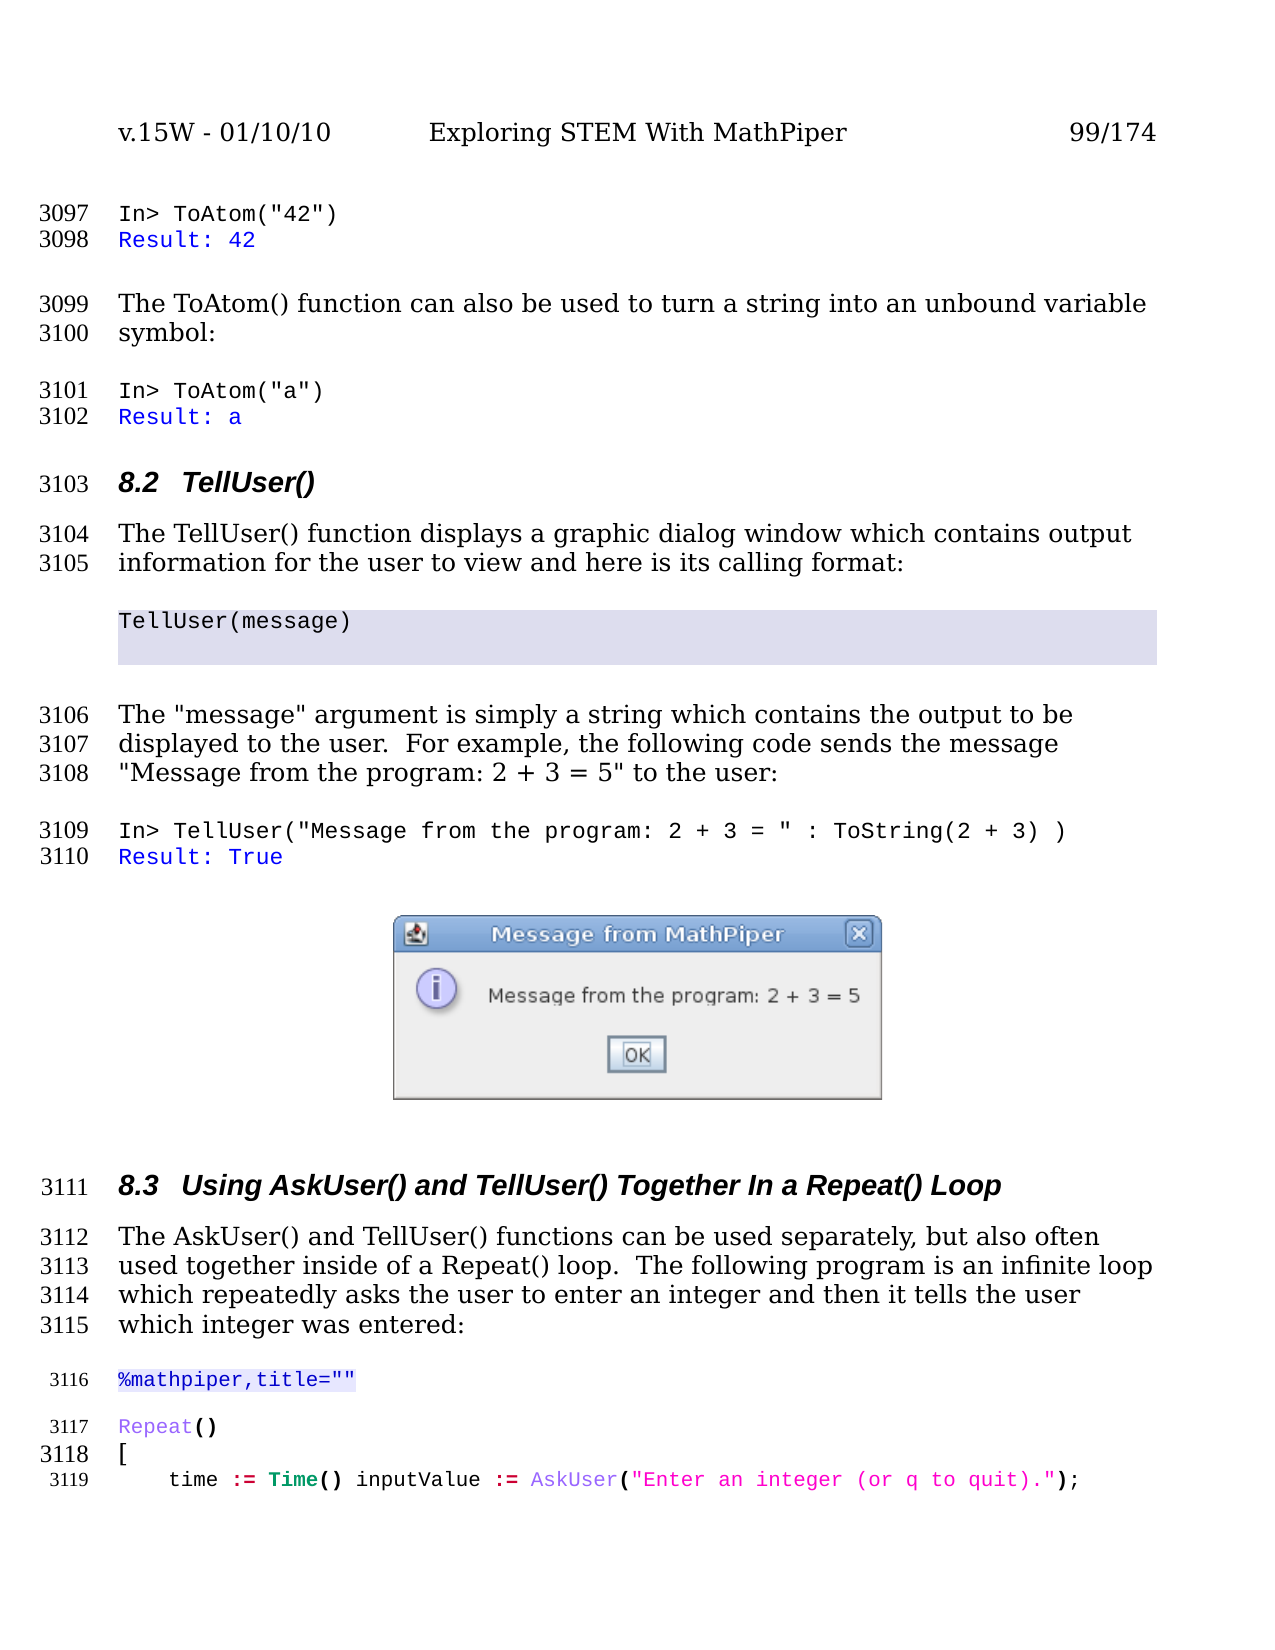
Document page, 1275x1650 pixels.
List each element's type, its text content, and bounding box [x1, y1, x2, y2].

text The "message" argument is simply a string which contains the output to be displayed to the user. For example, the following code sends the message "Message from the program: 2 + 3 = 5" to the user: [118, 700, 1157, 787]
text The TellUser() function displays a graphic dialog window which contains output information for the user to view and here is its calling format: [118, 519, 1157, 577]
text In> ToAtom("42") [118, 203, 1157, 229]
text The AskUser() and TellUser() functions can be used separately, but also often used together inside of a Repeat() loop. The following program is an infinite loop which repeatedly asks the user to enter an integer and then it tells the user which integer was entered: [118, 1222, 1157, 1339]
text Result: a [118, 406, 1157, 432]
picture [393, 915, 883, 1100]
text Result: True [118, 845, 1157, 871]
text The ToAtom() function can also be used to turn a string into an unbound variable symbol: [118, 289, 1157, 348]
text [ [118, 1440, 1157, 1469]
text In> ToAtom("a") [118, 380, 1157, 406]
subtitle TellUser() [118, 465, 1157, 498]
subtitle Using AskUser() and TellUser() Together In a Repeat() Loop [118, 1168, 1157, 1201]
text Repeat() [118, 1416, 1157, 1440]
text In> TellUser("Message from the program: 2 + 3 = " : ToString(2 + 3) ) [118, 819, 1157, 845]
table_header TellUser(message) [118, 610, 1157, 665]
text time := Time() inputValue := AskUser("Enter an integer (or q to quit)."); [118, 1469, 1157, 1492]
text %mathpiper,title="" [118, 1369, 1157, 1392]
text Result: 42 [118, 229, 1157, 254]
